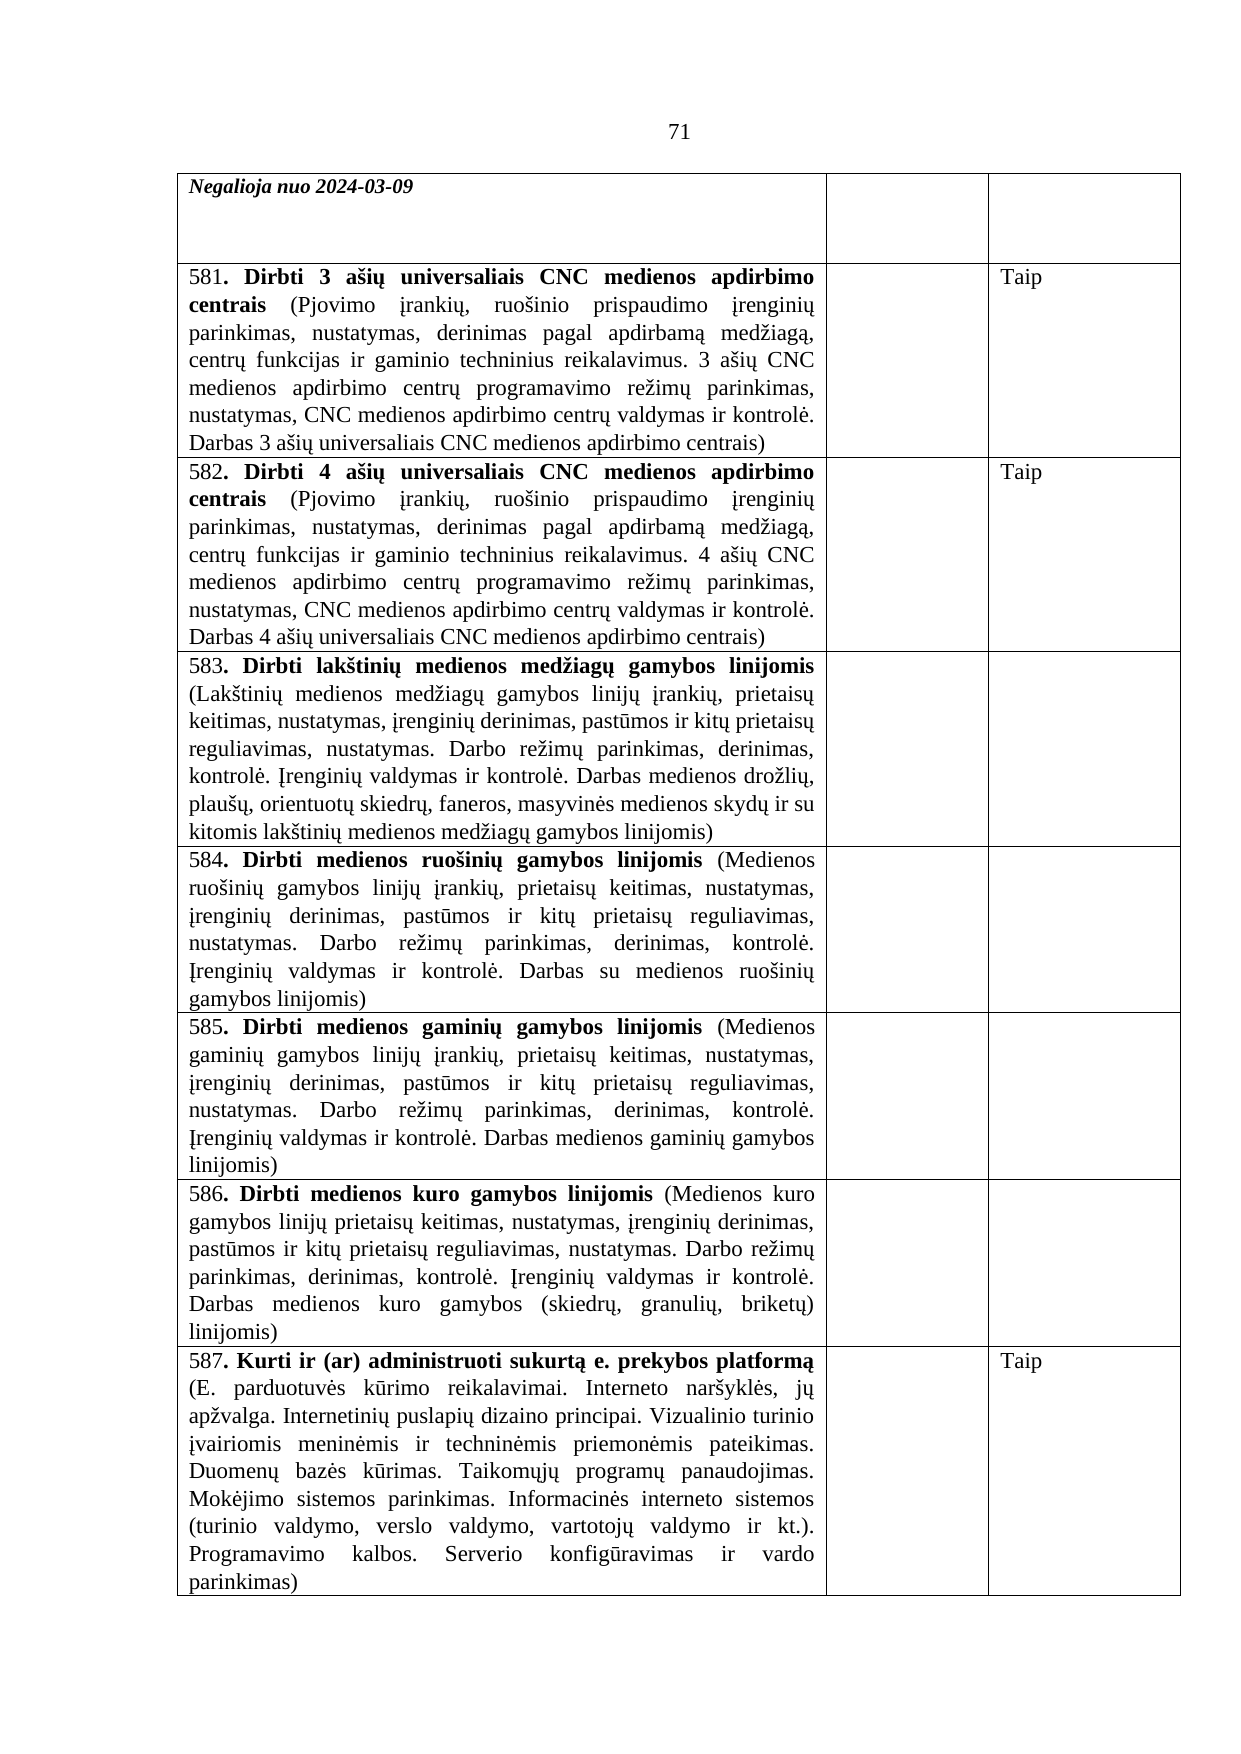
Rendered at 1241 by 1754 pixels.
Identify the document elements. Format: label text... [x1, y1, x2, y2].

table_cell [989, 652, 1180, 846]
table_cell 587. Kurti ir (ar) administruoti sukurtą e. prekybos platformą (E. parduotuvės kūrimo reikalavimai. Interneto naršyklės, jų apžvalga. Internetinių puslapių dizaino principai. Vizualinio turinio įvairiomis meninėmis ir techninėmis priemonėmis pateikimas. Duomenų bazės kūrimas. Taikomųjų programų panaudojimas. Mokėjimo sistemos parinkimas. Informacinės interneto sistemos (turinio valdymo, verslo valdymo, vartotojų valdymo ir kt.). Programavimo kalbos. Serverio konfigūravimas ir vardo parinkimas) [178, 1347, 826, 1595]
table_cell [827, 847, 988, 1012]
table_cell [827, 458, 988, 651]
table_cell [827, 1013, 988, 1179]
table_cell Taip [989, 264, 1180, 457]
table_cell [989, 847, 1180, 1012]
table_cell Taip [989, 1347, 1180, 1595]
table_cell [827, 652, 988, 846]
table_cell [827, 174, 988, 262]
table_cell 586. Dirbti medienos kuro gamybos linijomis (Medienos kuro gamybos linijų prietaisų keitimas, nustatymas, įrenginių derinimas, pastūmos ir kitų prietaisų reguliavimas, nustatymas. Darbo režimų parinkimas, derinimas, kontrolė. Įrenginių valdymas ir kontrolė. Darbas medienos kuro gamybos (skiedrų, granulių, briketų) linijomis) [178, 1180, 826, 1346]
table_cell [827, 264, 988, 457]
table_cell Negalioja nuo 2024-03-09 [178, 174, 826, 262]
table_cell [827, 1347, 988, 1595]
table_cell [989, 1180, 1180, 1346]
table_cell [827, 1180, 988, 1346]
table_cell Taip [989, 458, 1180, 651]
table_cell [989, 1013, 1180, 1179]
table_cell [989, 174, 1180, 262]
table_cell 581. Dirbti 3 ašių universaliais CNC medienos apdirbimo centrais (Pjovimo įrankių, ruošinio prispaudimo įrenginių parinkimas, nustatymas, derinimas pagal apdirbamą medžiagą, centrų funkcijas ir gaminio techninius reikalavimus. 3 ašių CNC medienos apdirbimo centrų programavimo režimų parinkimas, nustatymas, CNC medienos apdirbimo centrų valdymas ir kontrolė. Darbas 3 ašių universaliais CNC medienos apdirbimo centrais) [178, 264, 826, 457]
table_cell 585. Dirbti medienos gaminių gamybos linijomis (Medienos gaminių gamybos linijų įrankių, prietaisų keitimas, nustatymas, įrenginių derinimas, pastūmos ir kitų prietaisų reguliavimas, nustatymas. Darbo režimų parinkimas, derinimas, kontrolė. Įrenginių valdymas ir kontrolė. Darbas medienos gaminių gamybos linijomis) [178, 1013, 826, 1179]
table_cell 583. Dirbti lakštinių medienos medžiagų gamybos linijomis (Lakštinių medienos medžiagų gamybos linijų įrankių, prietaisų keitimas, nustatymas, įrenginių derinimas, pastūmos ir kitų prietaisų reguliavimas, nustatymas. Darbo režimų parinkimas, derinimas, kontrolė. Įrenginių valdymas ir kontrolė. Darbas medienos drožlių, plaušų, orientuotų skiedrų, faneros, masyvinės medienos skydų ir su kitomis lakštinių medienos medžiagų gamybos linijomis) [178, 652, 826, 846]
table_cell 584. Dirbti medienos ruošinių gamybos linijomis (Medienos ruošinių gamybos linijų įrankių, prietaisų keitimas, nustatymas, įrenginių derinimas, pastūmos ir kitų prietaisų reguliavimas, nustatymas. Darbo režimų parinkimas, derinimas, kontrolė. Įrenginių valdymas ir kontrolė. Darbas su medienos ruošinių gamybos linijomis) [178, 847, 826, 1012]
table_cell 582. Dirbti 4 ašių universaliais CNC medienos apdirbimo centrais (Pjovimo įrankių, ruošinio prispaudimo įrenginių parinkimas, nustatymas, derinimas pagal apdirbamą medžiagą, centrų funkcijas ir gaminio techninius reikalavimus. 4 ašių CNC medienos apdirbimo centrų programavimo režimų parinkimas, nustatymas, CNC medienos apdirbimo centrų valdymas ir kontrolė. Darbas 4 ašių universaliais CNC medienos apdirbimo centrais) [178, 458, 826, 651]
